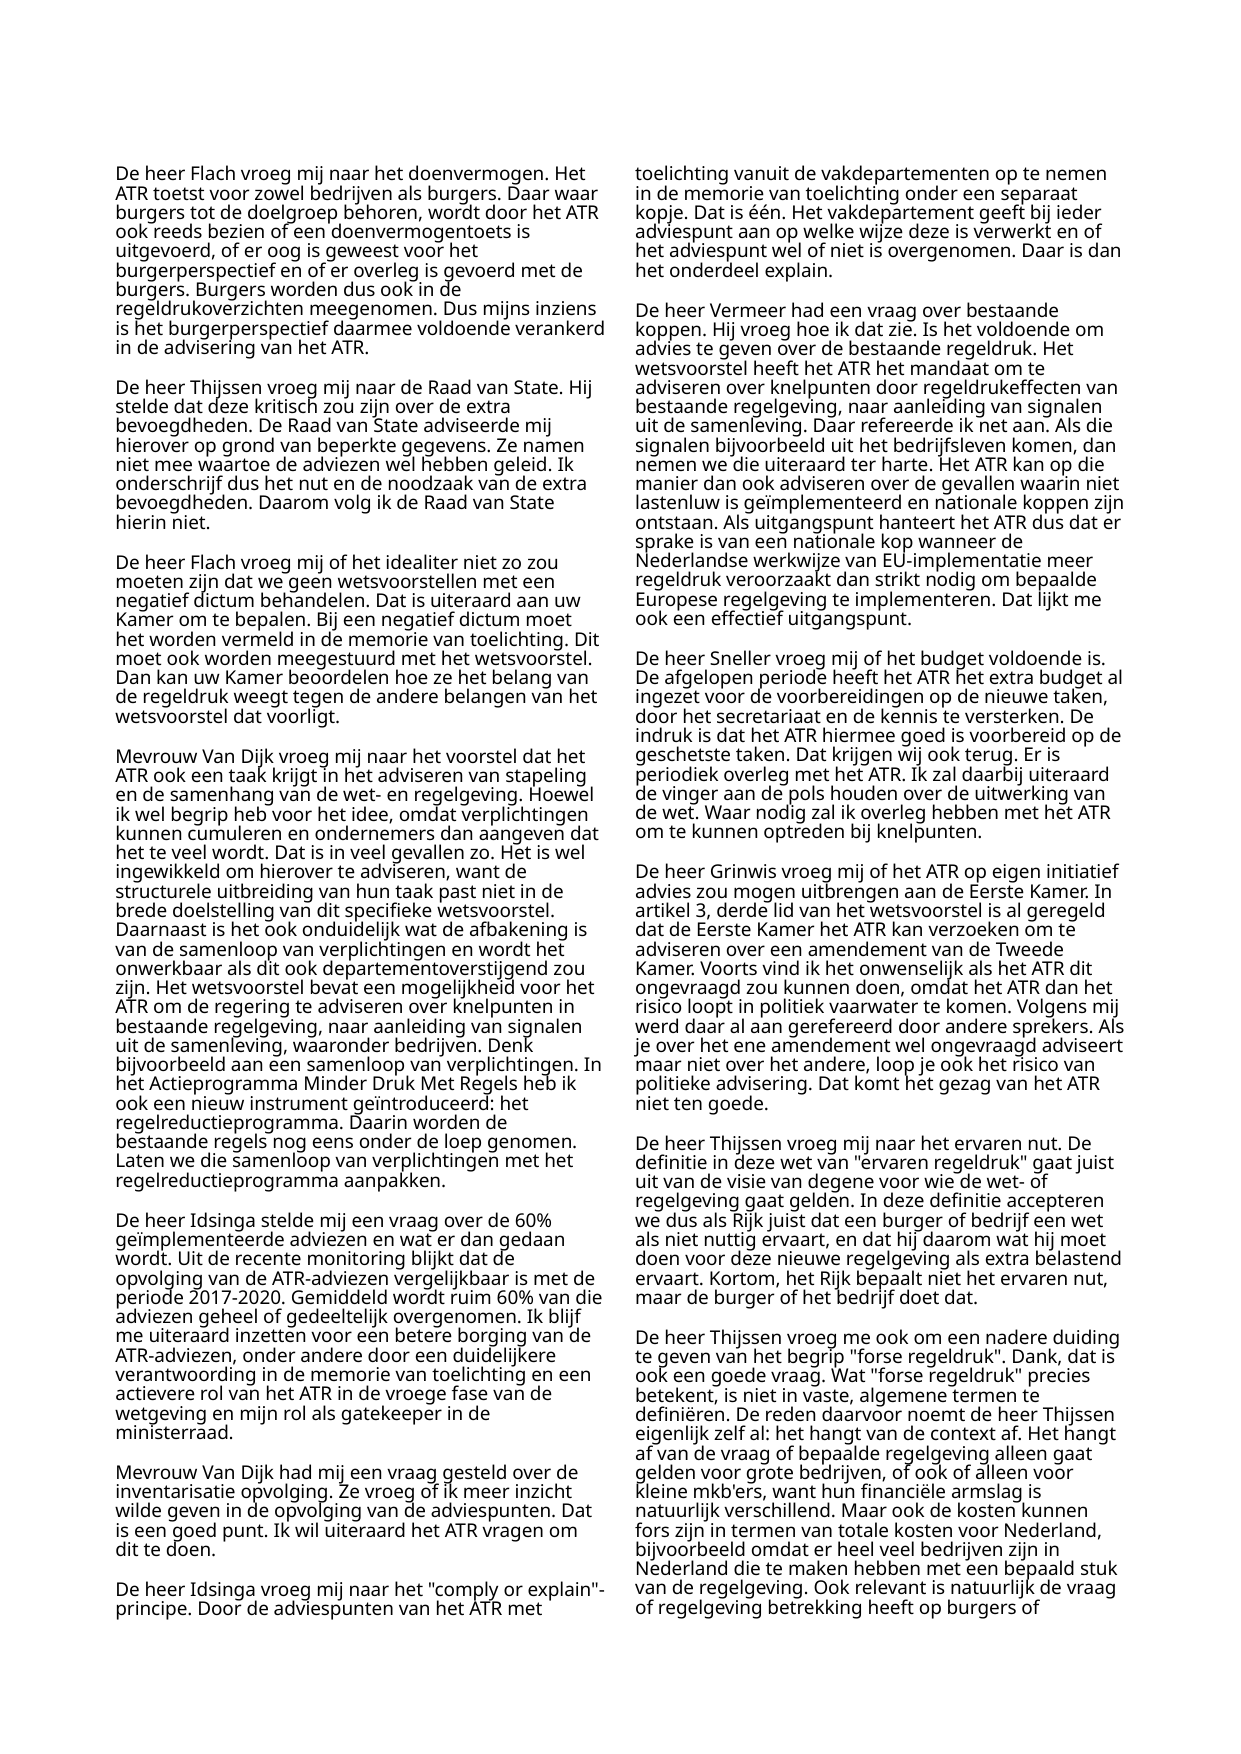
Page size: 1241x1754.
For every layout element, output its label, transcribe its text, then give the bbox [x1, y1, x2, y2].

text Mevrouw Van Dijk vroeg mij naar het voorstel dat het ATR ook een taak krijgt in het adviseren van stapeling en de samenhang van de wet- en regelgeving. Hoewel ik wel begrip heb voor het idee, omdat verplichtingen kunnen cumuleren en ondernemers dan aangeven dat het te veel wordt. Dat is in veel gevallen zo. Het is wel ingewikkeld om hierover te adviseren, want de structurele uitbreiding van hun taak past niet in de brede doelstelling van dit specifieke wetsvoorstel. Daarnaast is het ook onduidelijk wat de afbakening is van de samenloop van verplichtingen en wordt het onwerkbaar als dit ook departementoverstijgend zou zijn. Het wetsvoorstel bevat een mogelijkheid voor het ATR om de regering te adviseren over knelpunten in bestaande regelgeving, naar aanleiding van signalen uit de samenleving, waaronder bedrijven. Denk bijvoorbeeld aan een samenloop van verplichtingen. In het Actieprogramma Minder Druk Met Regels heb ik ook een nieuw instrument geïntroduceerd: het regelreductieprogramma. Daarin worden de bestaande regels nog eens onder de loep genomen. Laten we die samenloop van verplichtingen met het regelreductieprogramma aanpakken. [115, 748, 605, 1191]
text De heer Grinwis vroeg mij of het ATR op eigen initiatief advies zou mogen uitbrengen aan de Eerste Kamer. In artikel 3, derde lid van het wetsvoorstel is al geregeld dat de Eerste Kamer het ATR kan verzoeken om te adviseren over een amendement van de Tweede Kamer. Voorts vind ik het onwenselijk als het ATR dit ongevraagd zou kunnen doen, omdat het ATR dan het risico loopt in politiek vaarwater te komen. Volgens mij werd daar al aan gerefereerd door andere sprekers. Als je over het ene amendement wel ongevraagd adviseert maar niet over het andere, loop je ook het risico van politieke advisering. Dat komt het gezag van het ATR niet ten goede. [635, 863, 1125, 1114]
text De heer Thijssen vroeg mij naar het ervaren nut. De definitie in deze wet van "ervaren regeldruk" gaat juist uit van de visie van degene voor wie de wet- of regelgeving gaat gelden. In deze definitie accepteren we dus als Rijk juist dat een burger of bedrijf een wet als niet nuttig ervaart, en dat hij daarom wat hij moet doen voor deze nieuwe regelgeving als extra belastend ervaart. Kortom, het Rijk bepaalt niet het ervaren nut, maar de burger of het bedrijf doet dat. [635, 1135, 1125, 1308]
text De heer Vermeer had een vraag over bestaande koppen. Hij vroeg hoe ik dat zie. Is het voldoende om advies te geven over de bestaande regeldruk. Het wetsvoorstel heeft het ATR het mandaat om te adviseren over knelpunten door regeldrukeffecten van bestaande regelgeving, naar aanleiding van signalen uit de samenleving. Daar refereerde ik net aan. Als die signalen bijvoorbeeld uit het bedrijfsleven komen, dan nemen we die uiteraard ter harte. Het ATR kan op die manier dan ook adviseren over de gevallen waarin niet lastenluw is geïmplementeerd en nationale koppen zijn ontstaan. Als uitgangspunt hanteert het ATR dus dat er sprake is van een nationale kop wanneer de Nederlandse werkwijze van EU-implementatie meer regeldruk veroorzaakt dan strikt nodig om bepaalde Europese regelgeving te implementeren. Dat lijkt me ook een effectief uitgangspunt. [635, 302, 1125, 629]
text De heer Thijssen vroeg me ook om een nadere duiding te geven van het begrip "forse regeldruk". Dank, dat is ook een goede vraag. Wat "forse regeldruk" precies betekent, is niet in vaste, algemene termen te definiëren. De reden daarvoor noemt de heer Thijssen eigenlijk zelf al: het hangt van de context af. Het hangt af van de vraag of bepaalde regelgeving alleen gaat gelden voor grote bedrijven, of ook of alleen voor kleine mkb'ers, want hun financiële armslag is natuurlijk verschillend. Maar ook de kosten kunnen fors zijn in termen van totale kosten voor Nederland, bijvoorbeeld omdat er heel veel bedrijven zijn in Nederland die te maken hebben met een bepaald stuk van de regelgeving. Ook relevant is natuurlijk de vraag of regelgeving betrekking heeft op burgers of [635, 1329, 1125, 1618]
text De heer Flach vroeg mij of het idealiter niet zo zou moeten zijn dat we geen wetsvoorstellen met een negatief dictum behandelen. Dat is uiteraard aan uw Kamer om te bepalen. Bij een negatief dictum moet het worden vermeld in de memorie van toelichting. Dit moet ook worden meegestuurd met het wetsvoorstel. Dan kan uw Kamer beoordelen hoe ze het belang van de regeldruk weegt tegen de andere belangen van het wetsvoorstel dat voorligt. [115, 554, 605, 727]
text De heer Idsinga vroeg mij naar het "comply or explain"-principe. Door de adviespunten van het ATR met [115, 1581, 605, 1619]
text De heer Idsinga stelde mij een vraag over de 60% geïmplementeerde adviezen en wat er dan gedaan wordt. Uit de recente monitoring blijkt dat de opvolging van de ATR-adviezen vergelijkbaar is met de periode 2017-2020. Gemiddeld wordt ruim 60% van die adviezen geheel of gedeeltelijk overgenomen. Ik blijf me uiteraard inzetten voor een betere borging van de ATR-adviezen, onder andere door een duidelijkere verantwoording in de memorie van toelichting en een actievere rol van het ATR in de vroege fase van de wetgeving en mijn rol als gatekeeper in de ministerraad. [115, 1212, 605, 1443]
text De heer Flach vroeg mij naar het doenvermogen. Het ATR toetst voor zowel bedrijven als burgers. Daar waar burgers tot de doelgroep behoren, wordt door het ATR ook reeds bezien of een doenvermogentoets is uitgevoerd, of er oog is geweest voor het burgerperspectief en of er overleg is gevoerd met de burgers. Burgers worden dus ook in de regeldrukoverzichten meegenomen. Dus mijns inziens is het burgerperspectief daarmee voldoende verankerd in de advisering van het ATR. [115, 165, 605, 358]
text De heer Sneller vroeg mij of het budget voldoende is. De afgelopen periode heeft het ATR het extra budget al ingezet voor de voorbereidingen op de nieuwe taken, door het secretariaat en de kennis te versterken. De indruk is dat het ATR hiermee goed is voorbereid op de geschetste taken. Dat krijgen wij ook terug. Er is periodiek overleg met het ATR. Ik zal daarbij uiteraard de vinger aan de pols houden over de uitwerking van de wet. Waar nodig zal ik overleg hebben met het ATR om te kunnen optreden bij knelpunten. [635, 650, 1125, 843]
text Mevrouw Van Dijk had mij een vraag gesteld over de inventarisatie opvolging. Ze vroeg of ik meer inzicht wilde geven in de opvolging van de adviespunten. Dat is een goed punt. Ik wil uiteraard het ATR vragen om dit te doen. [115, 1464, 605, 1560]
text toelichting vanuit de vakdepartementen op te nemen in de memorie van toelichting onder een separaat kopje. Dat is één. Het vakdepartement geeft bij ieder adviespunt aan op welke wijze deze is verwerkt en of het adviespunt wel of niet is overgenomen. Daar is dan het onderdeel explain. [635, 165, 1125, 281]
text De heer Thijssen vroeg mij naar de Raad van State. Hij stelde dat deze kritisch zou zijn over de extra bevoegdheden. De Raad van State adviseerde mij hierover op grond van beperkte gegevens. Ze namen niet mee waartoe de adviezen wel hebben geleid. Ik onderschrijf dus het nut en de noodzaak van de extra bevoegdheden. Daarom volg ik de Raad van State hierin niet. [115, 379, 605, 533]
